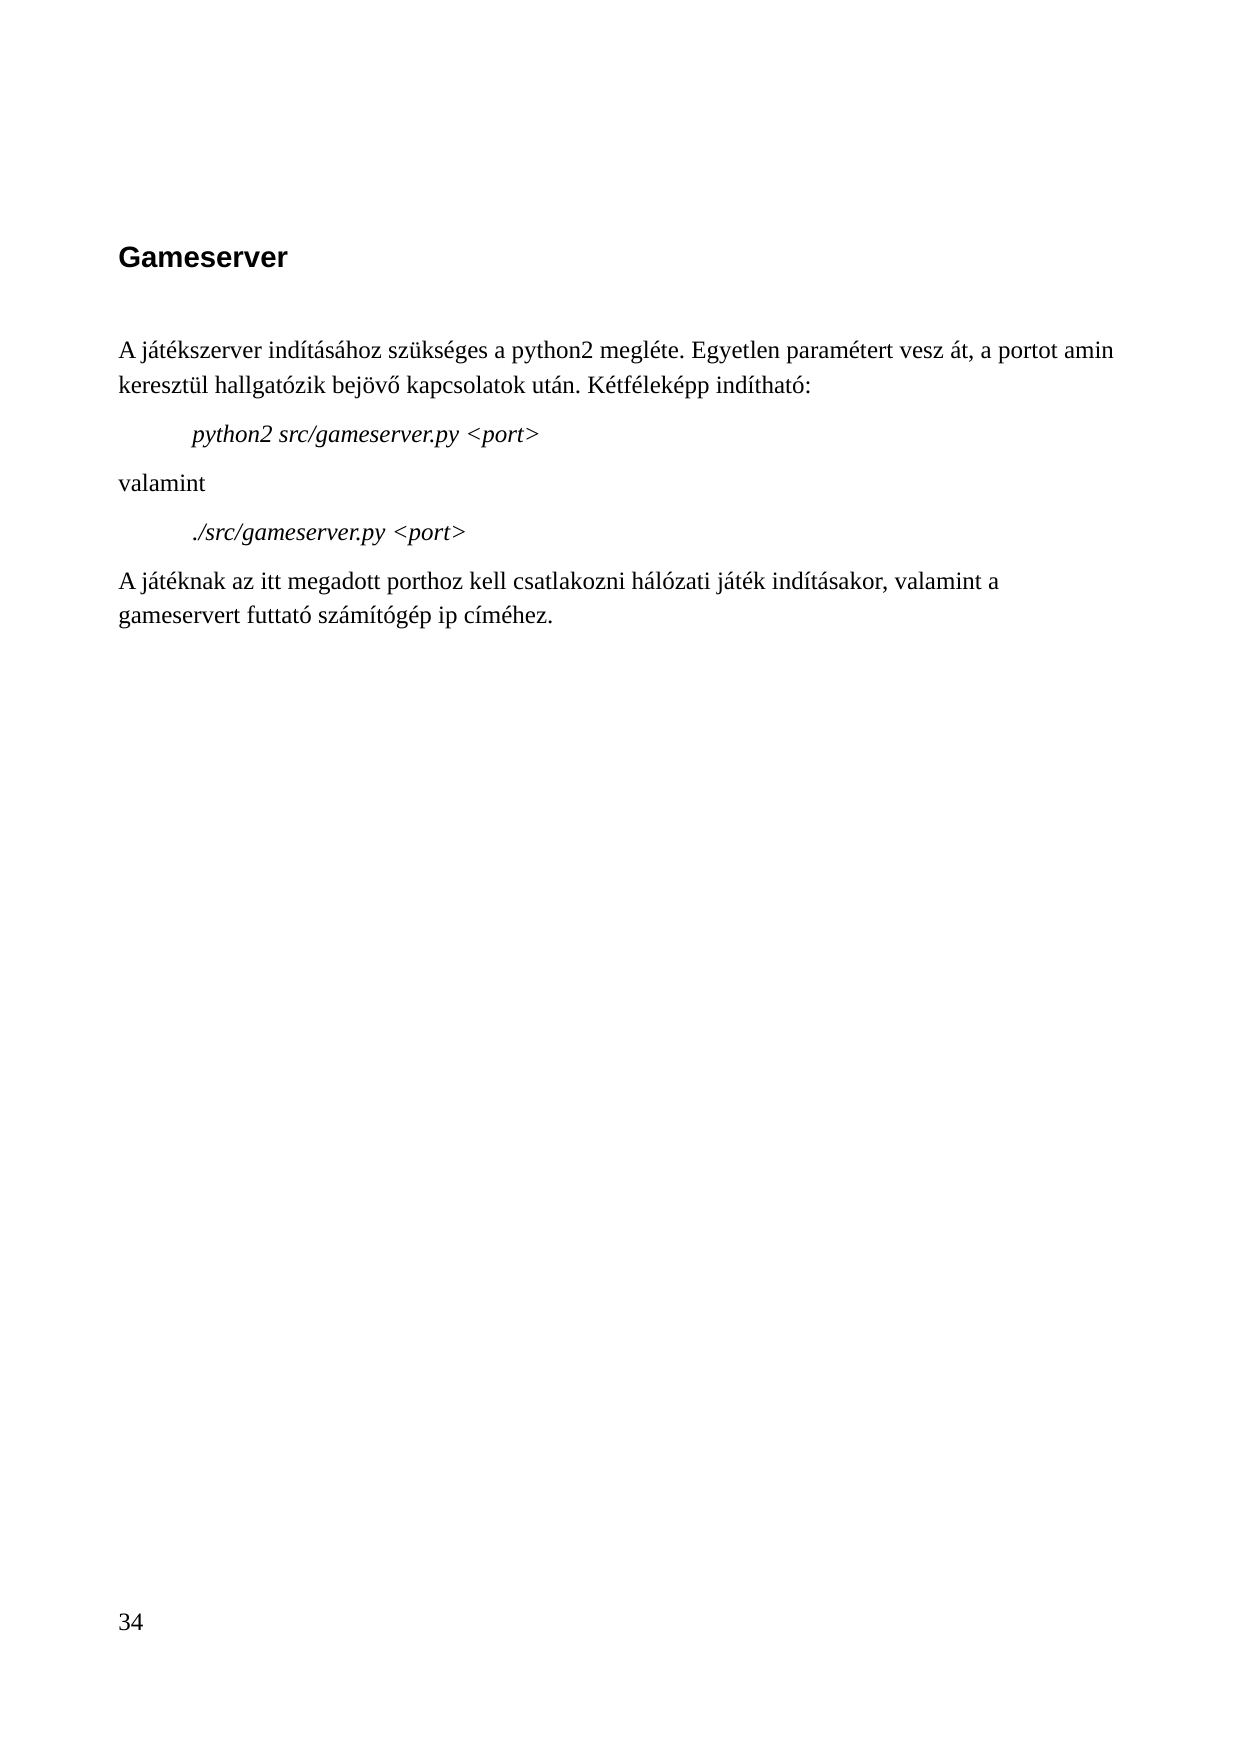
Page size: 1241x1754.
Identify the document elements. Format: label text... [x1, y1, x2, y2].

text ./src/gameserver.py <port> [118, 517, 1122, 546]
subtitle Gameserver [118, 240, 1122, 274]
text A játékszerver indításához szükséges a python2 megléte. Egyetlen paramétert vesz át, a portot amin keresztül hallgatózik bejövő kapcsolatok után. Kétféleképp indítható: [118, 335, 1122, 398]
text valamint [118, 468, 1122, 497]
text A játéknak az itt megadott porthoz kell csatlakozni hálózati játék indításakor, valamint a gameservert futtató számítógép ip címéhez. [118, 566, 1122, 629]
text python2 src/gameserver.py <port> [118, 419, 1122, 448]
